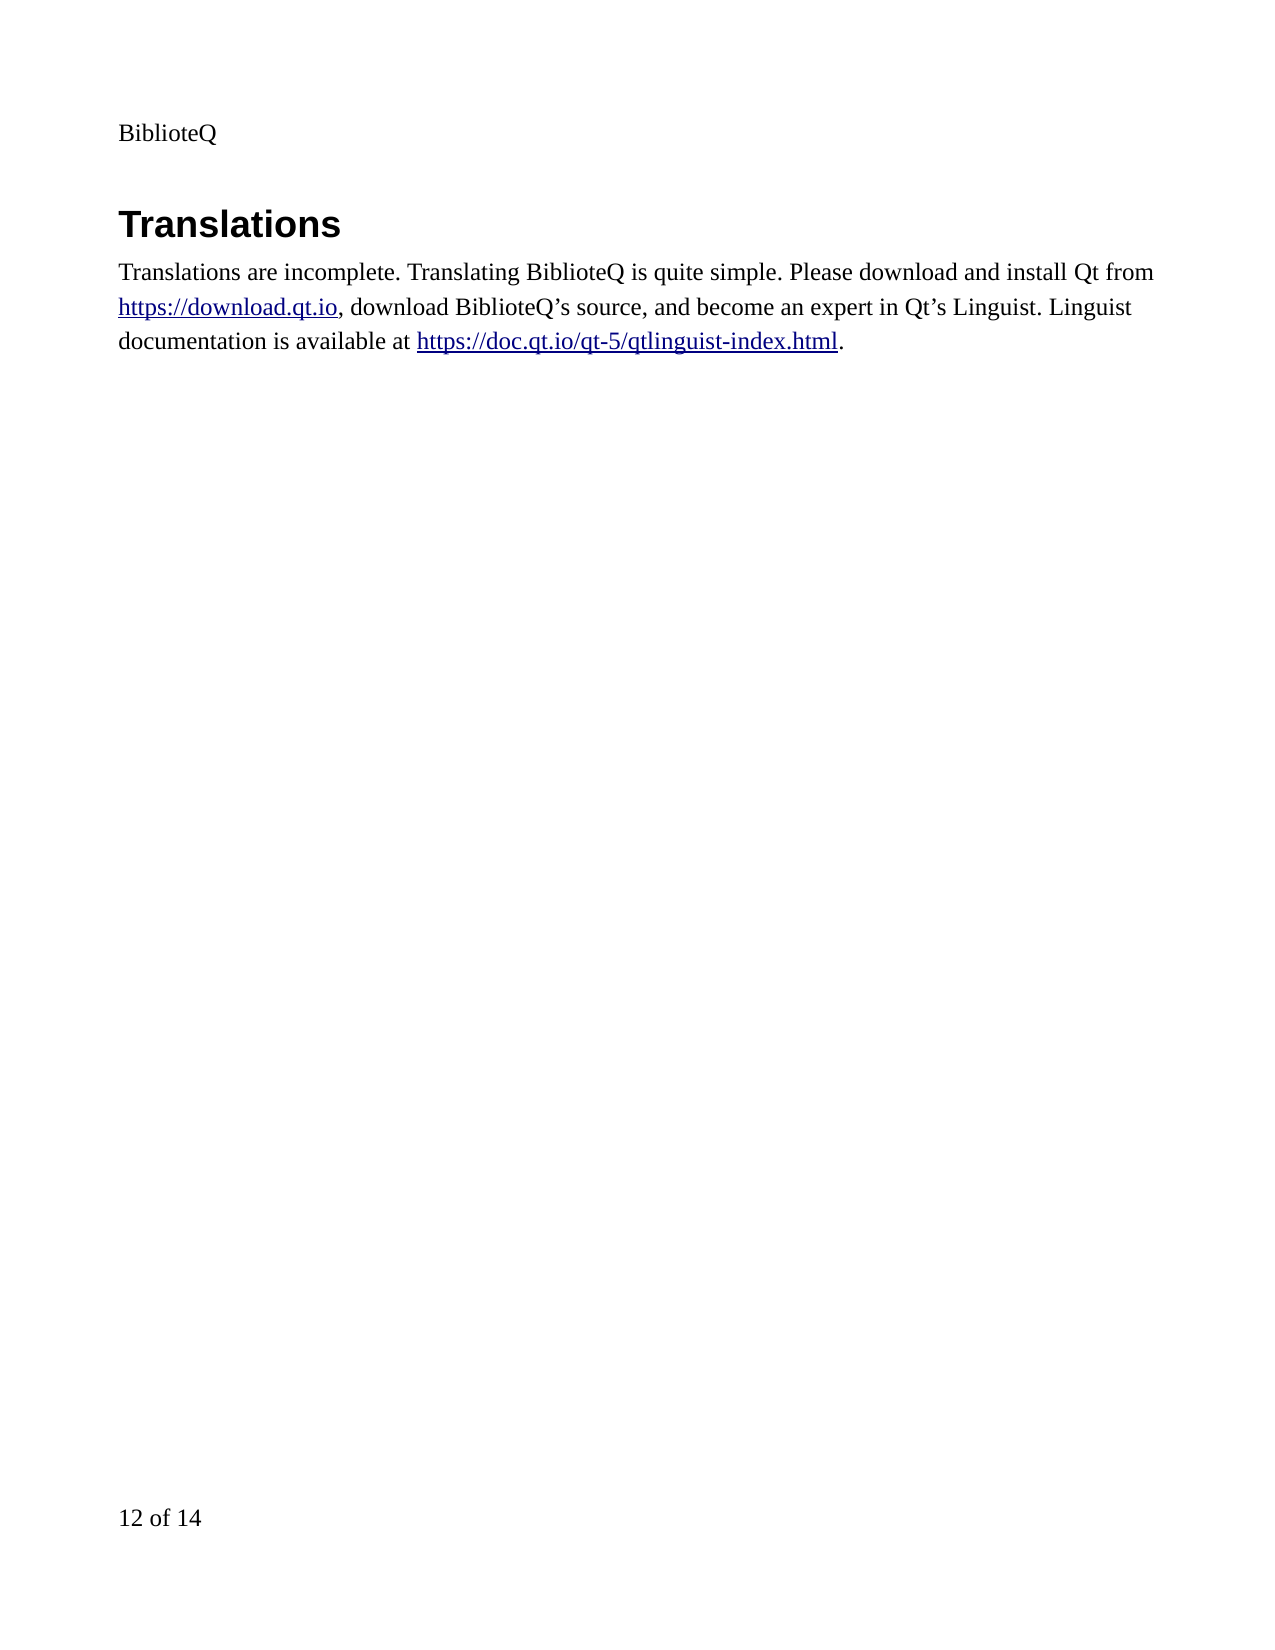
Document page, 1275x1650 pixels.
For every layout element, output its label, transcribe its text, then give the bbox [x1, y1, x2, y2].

subtitle Translations [118, 201, 1157, 245]
text Translations are incomplete. Translating BiblioteQ is quite simple. Please download and install Qt from https://download.qt.io, download BiblioteQ’s source, and become an expert in Qt’s Linguist. Linguist documentation is available at https://doc.qt.io/qt-5/qtlinguist-index.html. [118, 257, 1157, 355]
